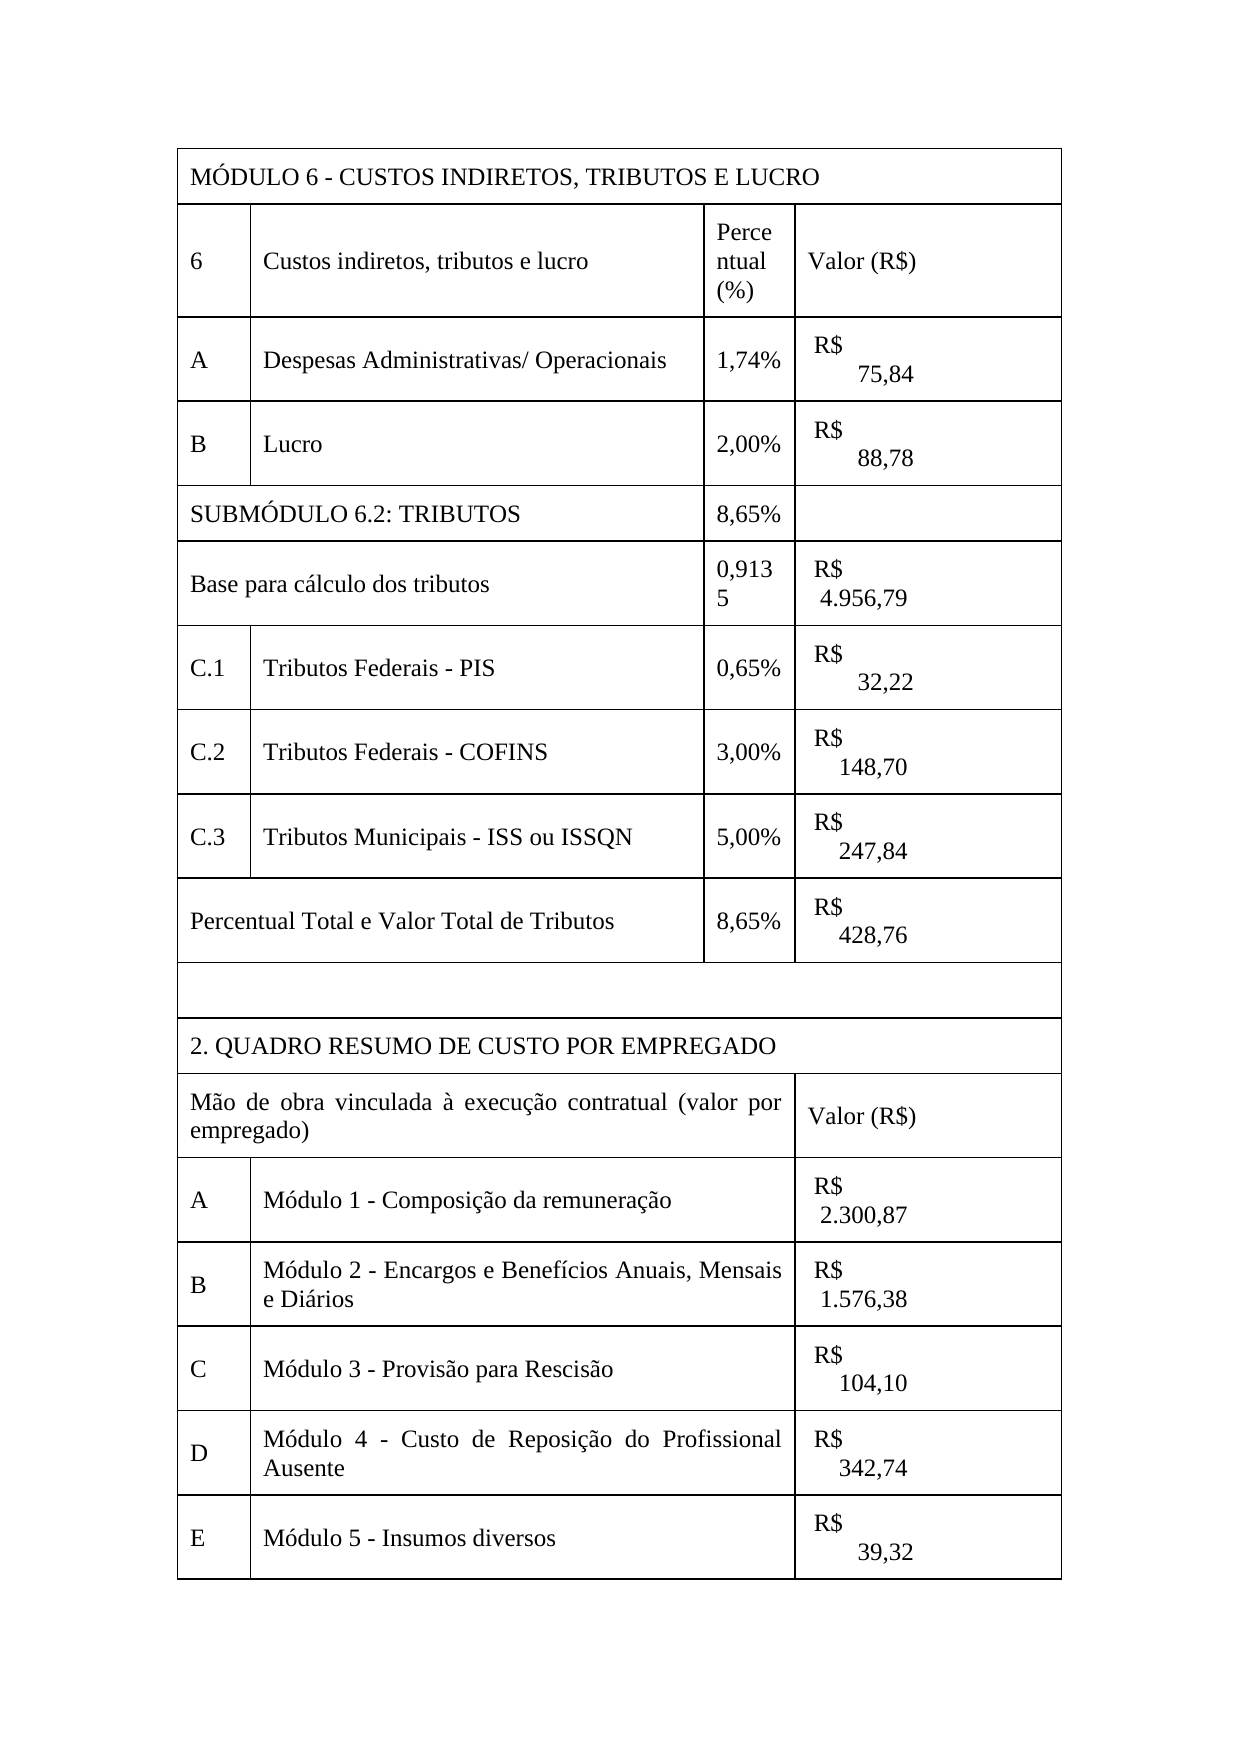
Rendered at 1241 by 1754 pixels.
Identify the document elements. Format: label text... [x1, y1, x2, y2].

table_cell Percentual (%) [705, 205, 794, 316]
table_cell Base para cálculo dos tributos [178, 542, 703, 624]
table_cell R$ 104,10 [796, 1327, 1061, 1410]
table_cell 8,65% [705, 879, 794, 962]
table_cell Despesas Administrativas/ Operacionais [251, 318, 703, 400]
table_cell Módulo 5 - Insumos diversos [251, 1496, 794, 1578]
table_cell C.1 [178, 626, 250, 709]
table_cell 8,65% [705, 486, 794, 540]
table_cell 2. QUADRO RESUMO DE CUSTO POR EMPREGADO [178, 1019, 1061, 1073]
table_cell R$ 1.576,38 [796, 1243, 1061, 1325]
table_cell 3,00% [705, 710, 794, 793]
table_cell R$ 428,76 [796, 879, 1061, 962]
table_cell 6 [178, 205, 250, 316]
table_cell Módulo 4 - Custo de Reposição do Profissional Ausente [251, 1411, 794, 1494]
table_cell Valor (R$) [796, 205, 1061, 316]
table_cell C.3 [178, 795, 250, 877]
table_cell C.2 [178, 710, 250, 793]
table_cell Custos indiretos, tributos e lucro [251, 205, 703, 316]
table_cell R$ 39,32 [796, 1496, 1061, 1578]
table_cell Tributos Federais - COFINS [251, 710, 703, 793]
table_cell Percentual Total e Valor Total de Tributos [178, 879, 703, 962]
table_cell SUBMÓDULO 6.2: TRIBUTOS [178, 486, 703, 540]
table_cell E [178, 1496, 250, 1578]
table_cell D [178, 1411, 250, 1494]
table_cell Módulo 2 - Encargos e Benefícios Anuais, Mensais e Diários [251, 1243, 794, 1325]
table_cell Módulo 3 - Provisão para Rescisão [251, 1327, 794, 1410]
table_cell B [178, 402, 250, 485]
table_cell R$ 75,84 [796, 318, 1061, 400]
table_cell A [178, 1158, 250, 1241]
table_cell B [178, 1243, 250, 1325]
table_cell R$ 2.300,87 [796, 1158, 1061, 1241]
table_cell R$ 32,22 [796, 626, 1061, 709]
table_cell 5,00% [705, 795, 794, 877]
table_cell Lucro [251, 402, 703, 485]
table_cell 0,9135 [705, 542, 794, 624]
table_cell R$ 148,70 [796, 710, 1061, 793]
table_cell Valor (R$) [796, 1074, 1061, 1157]
table_cell [796, 486, 1061, 540]
table_cell Mão de obra vinculada à execução contratual (valor por empregado) [178, 1074, 794, 1157]
table_cell R$ 342,74 [796, 1411, 1061, 1494]
table_cell A [178, 318, 250, 400]
table_cell MÓDULO 6 - CUSTOS INDIRETOS, TRIBUTOS E LUCRO [178, 149, 1061, 203]
table_cell 1,74% [705, 318, 794, 400]
table_cell R$ 247,84 [796, 795, 1061, 877]
table_cell R$ 4.956,79 [796, 542, 1061, 624]
table_cell 0,65% [705, 626, 794, 709]
table_cell C [178, 1327, 250, 1410]
table_cell Tributos Municipais - ISS ou ISSQN [251, 795, 703, 877]
table_cell 2,00% [705, 402, 794, 485]
table_cell Tributos Federais - PIS [251, 626, 703, 709]
table_cell Módulo 1 - Composição da remuneração [251, 1158, 794, 1241]
table_cell [178, 963, 1061, 1017]
table_cell R$ 88,78 [796, 402, 1061, 485]
